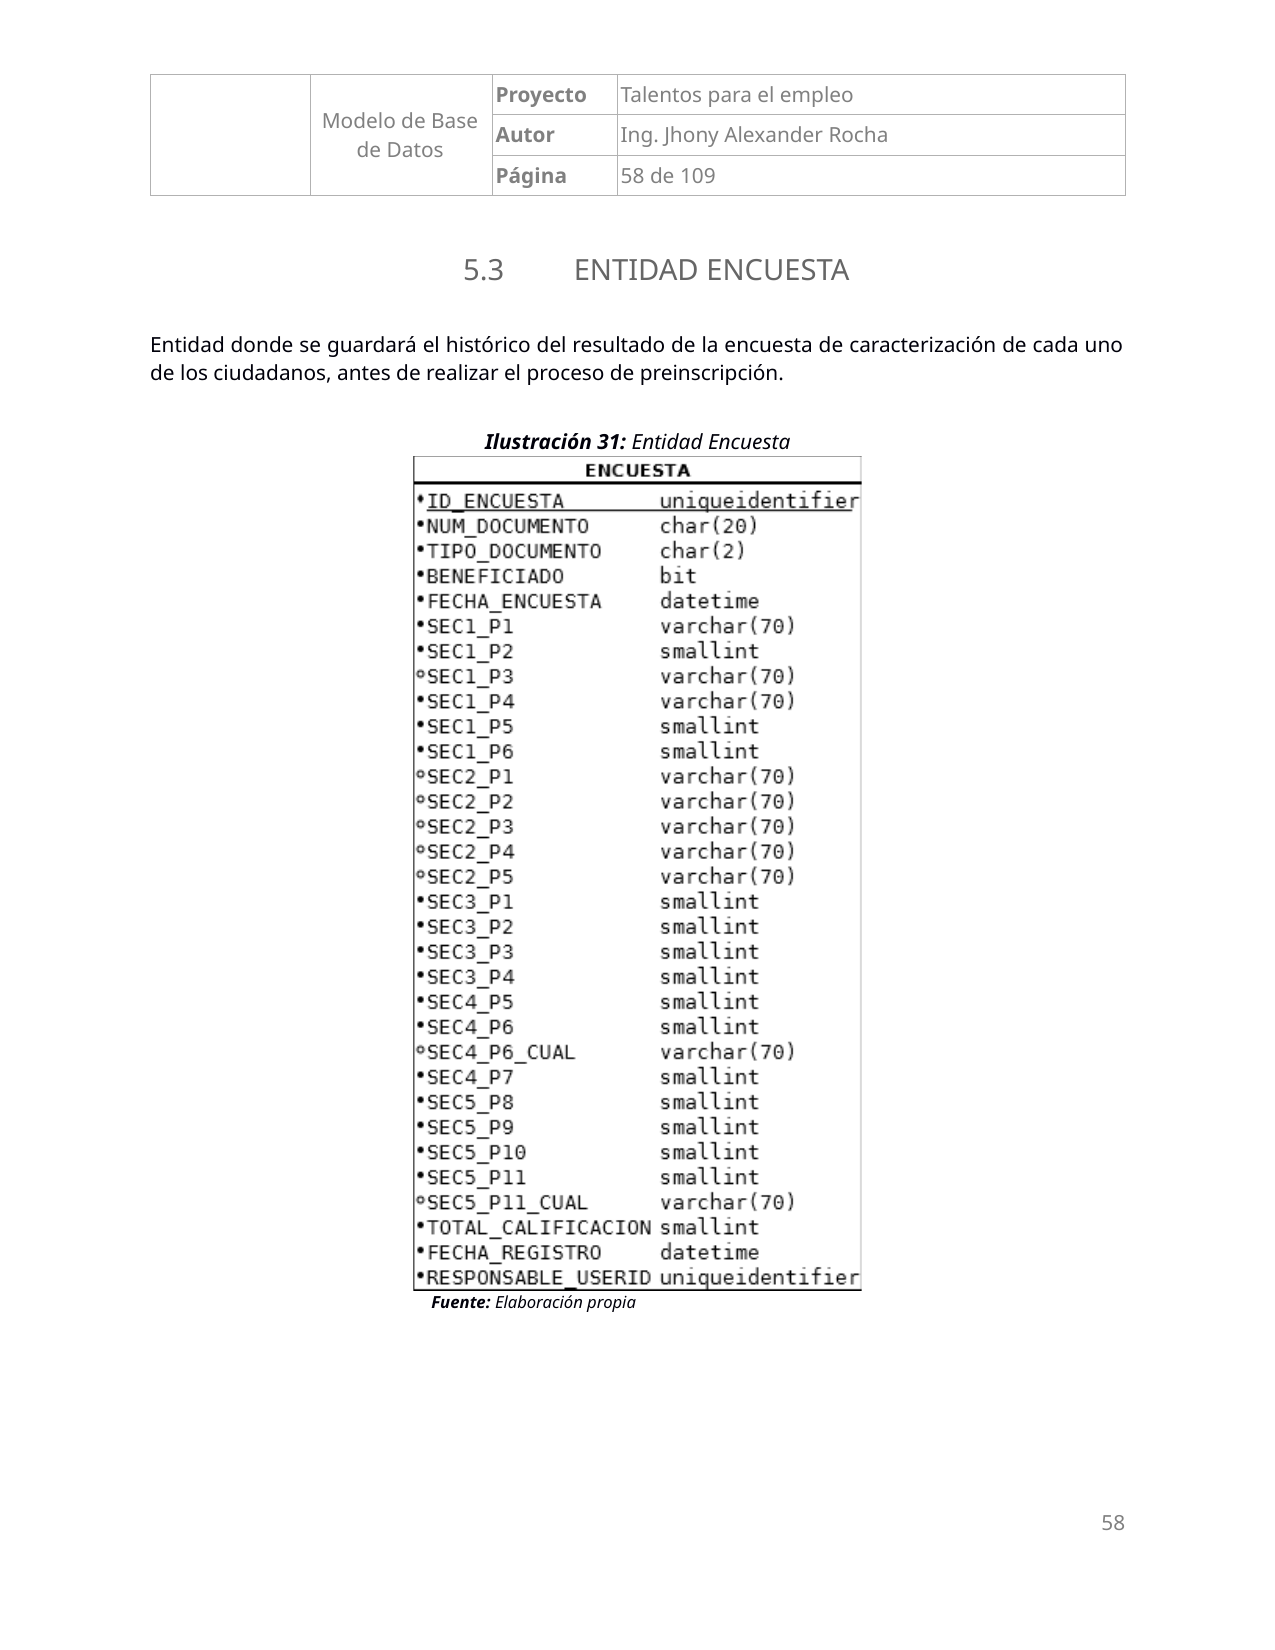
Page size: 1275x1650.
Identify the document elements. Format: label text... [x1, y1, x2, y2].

text Entidad donde se guardará el histórico del resultado de la encuesta de caracterización de cada uno de los ciudadanos, antes de realizar el proceso de preinscripción. [150, 330, 1125, 387]
picture [413, 456, 862, 1291]
text Ilustración 31: Entidad Encuesta [431, 427, 844, 456]
subtitle Entidad encuesta [179, 249, 1125, 289]
text Fuente: Elaboración propia [431, 1291, 844, 1313]
